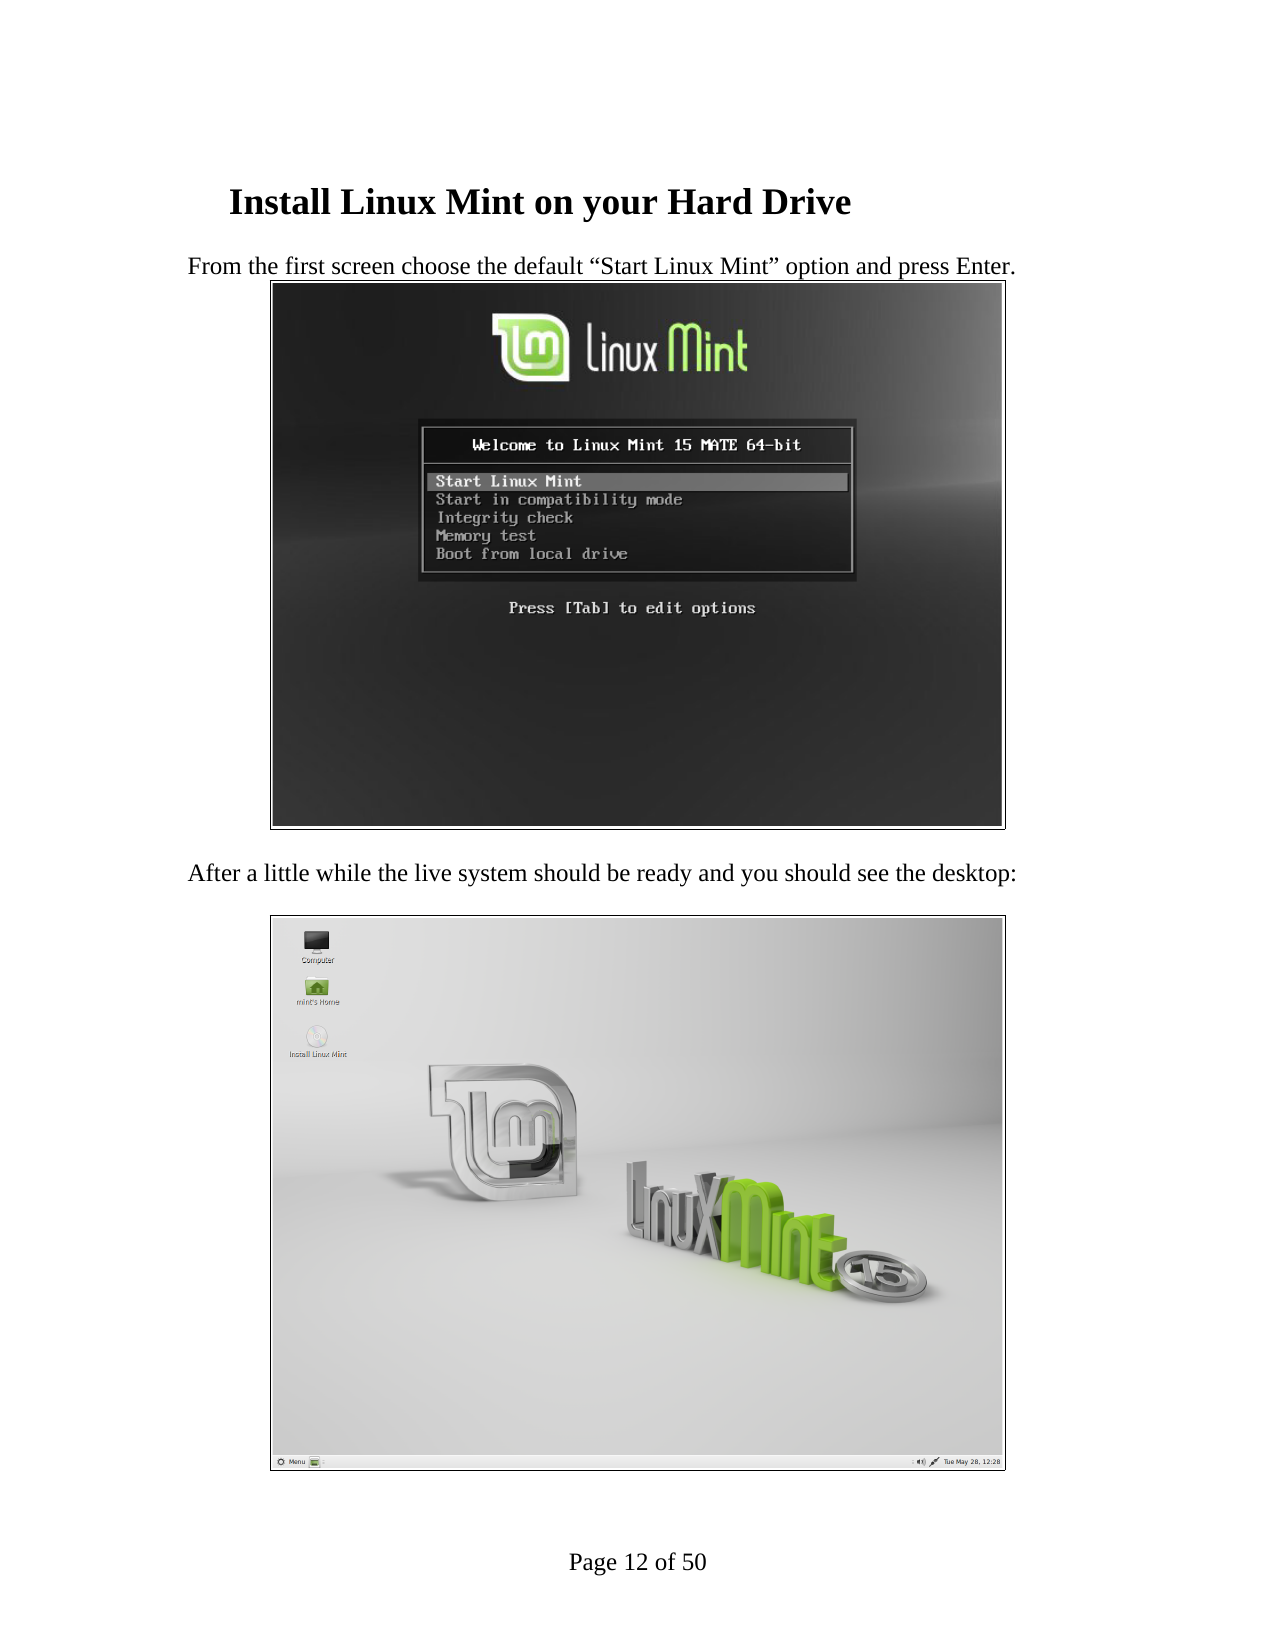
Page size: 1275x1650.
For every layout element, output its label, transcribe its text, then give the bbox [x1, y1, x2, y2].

picture [272, 283, 1003, 826]
text After a little while the live system should be ready and you should see the desktop: [187, 858, 1087, 886]
picture [272, 918, 1003, 1468]
subtitle Install Linux Mint on your Hard Drive [187, 179, 1087, 222]
text From the first screen choose the default “Start Linux Mint” option and press Enter. [187, 251, 1087, 280]
